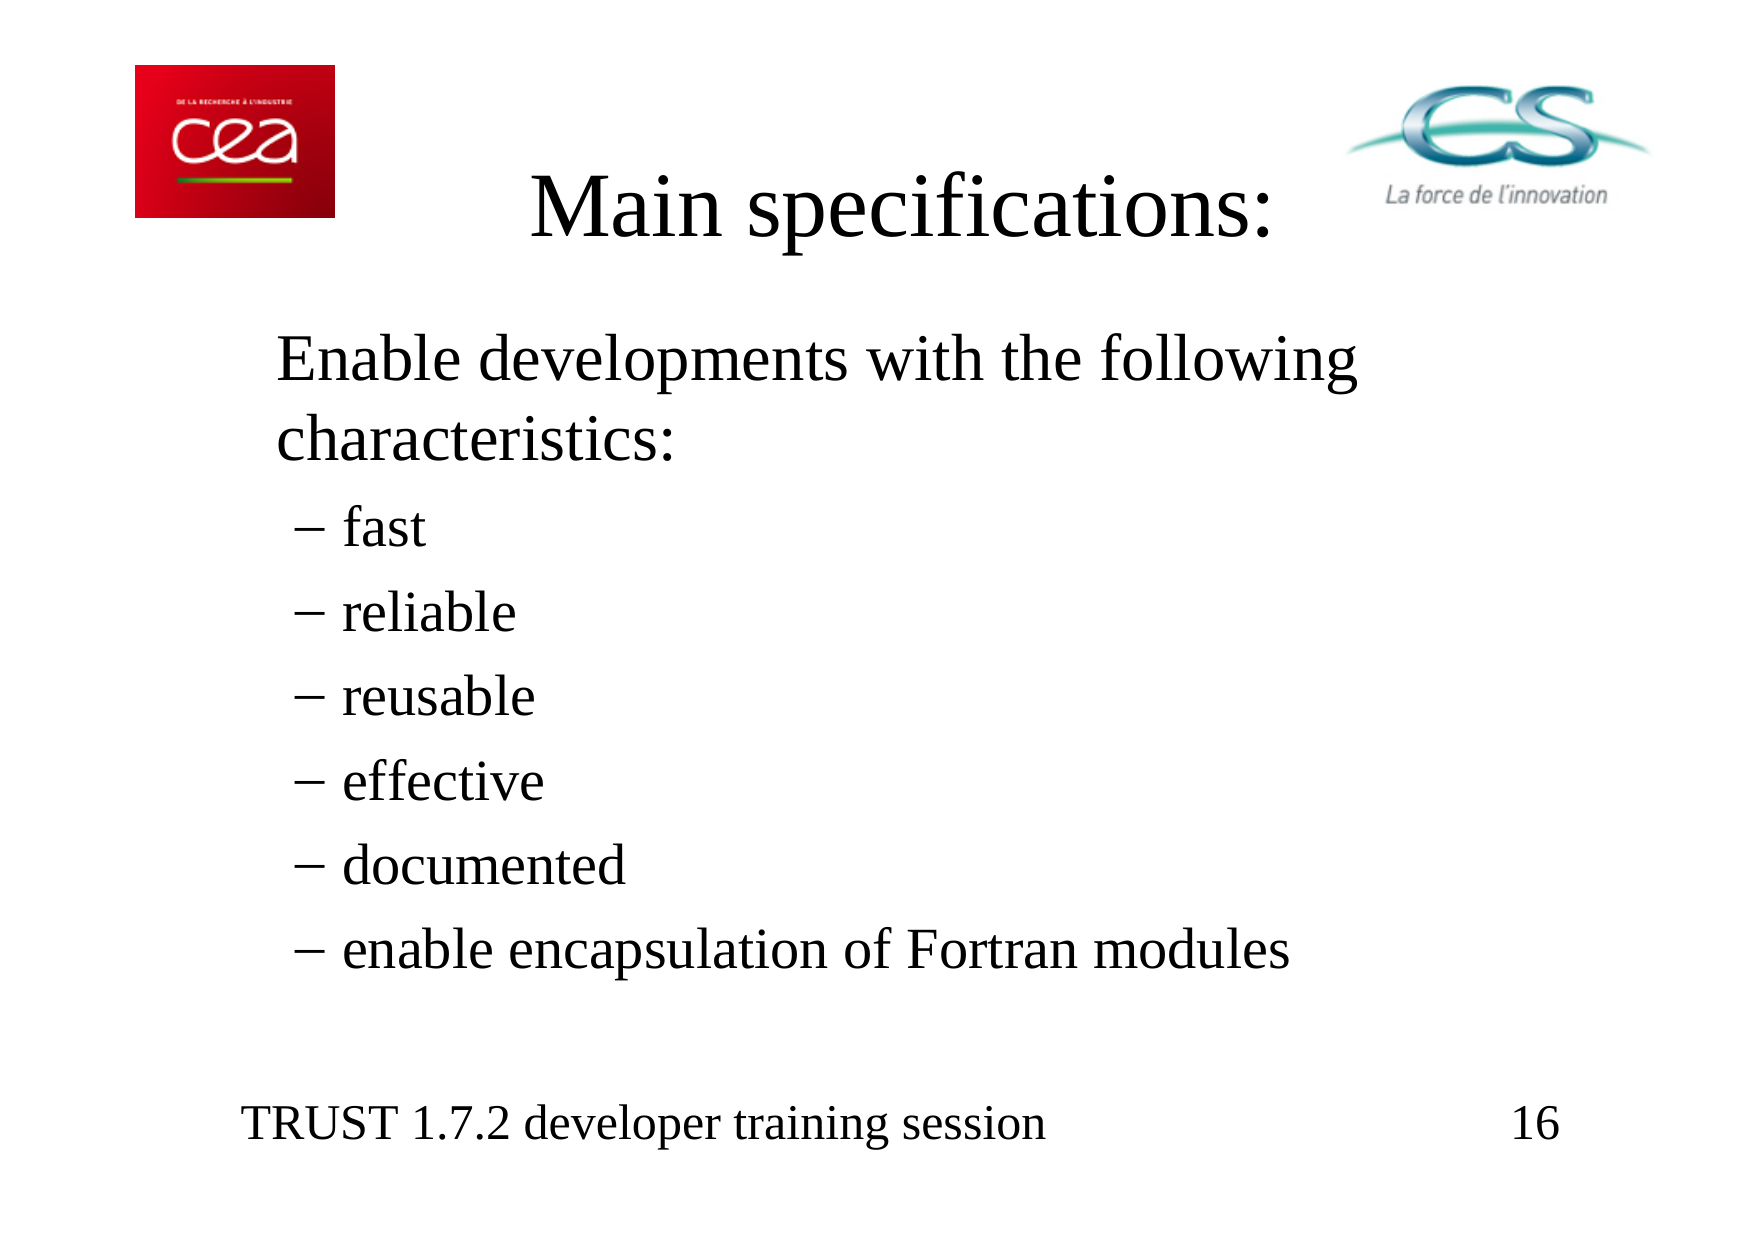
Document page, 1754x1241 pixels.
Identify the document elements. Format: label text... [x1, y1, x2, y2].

picture [135, 65, 335, 218]
list Enable developments with the following characteristics: fast reliable reusable effective documented enable encapsulation of Fortran modules [205, 306, 1579, 1097]
picture [1340, 73, 1662, 218]
title Main specifications: [227, 105, 1579, 293]
